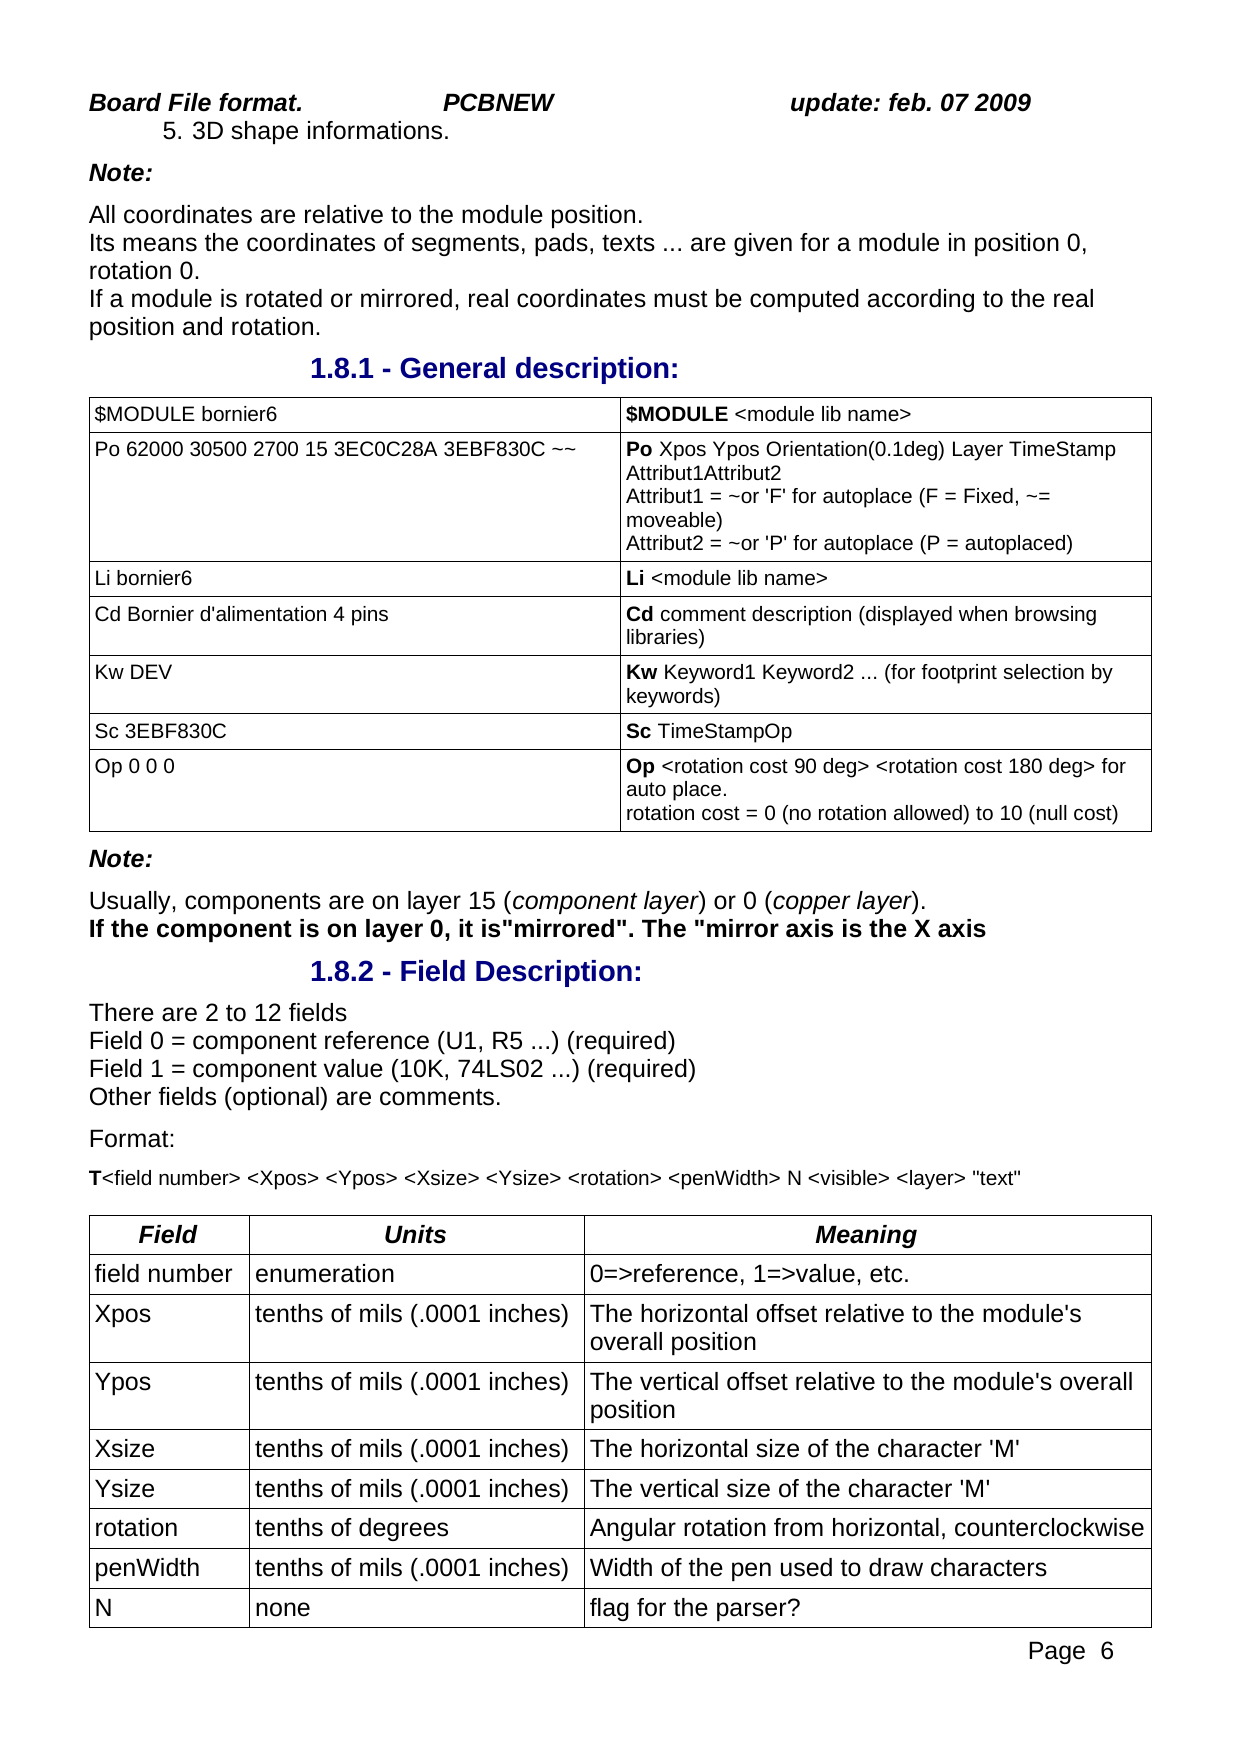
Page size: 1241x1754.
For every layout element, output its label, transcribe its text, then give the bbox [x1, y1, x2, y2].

table_cell Angular rotation from horizontal, counterclockwise [585, 1509, 1151, 1548]
table_cell 0=>reference, 1=>value, etc. [585, 1255, 1151, 1294]
table_cell Sc 3EBF830C [90, 714, 620, 749]
table_cell flag for the parser? [585, 1589, 1151, 1627]
table_cell The vertical size of the character 'M' [585, 1470, 1151, 1508]
list 3D shape informations. [162, 117, 1152, 144]
text Format: [88, 1125, 1152, 1153]
table_cell tenths of mils (.0001 inches) [250, 1295, 584, 1362]
text Note: [88, 158, 1152, 187]
table_cell field number [90, 1255, 249, 1294]
table_cell Ypos [90, 1363, 249, 1429]
subtitle General description: [236, 352, 1152, 385]
text Its means the coordinates of segments, pads, texts ... are given for a module in position 0, rotation 0. [88, 228, 1152, 284]
table_header $MODULE <module lib name> [621, 398, 1151, 432]
table_cell Li bornier6 [90, 562, 620, 596]
table_header $MODULE bornier6 [90, 398, 620, 432]
text If the component is on layer 0, it is"mirrored". The "mirror axis is the X axis [88, 915, 1152, 943]
table_cell Cd Bornier d'alimentation 4 pins [90, 597, 620, 655]
table_cell Op <rotation cost 90 deg> <rotation cost 180 deg> for auto place. rotation cost = 0 (no rotation allowed) to 10 (null cost) [621, 750, 1151, 831]
table_cell Kw DEV [90, 656, 620, 713]
text All coordinates are relative to the module position. [88, 201, 1152, 228]
table_header Field [90, 1216, 249, 1254]
table_cell tenths of degrees [250, 1509, 584, 1548]
table_cell The vertical offset relative to the module's overall position [585, 1363, 1151, 1429]
table_cell The horizontal offset relative to the module's overall position [585, 1295, 1151, 1362]
table_cell Xsize [90, 1430, 249, 1469]
text Usually, components are on layer 15 (component layer) or 0 (copper layer). [88, 887, 1152, 915]
table_header Units [250, 1216, 584, 1254]
table_cell N [90, 1589, 249, 1627]
table_cell Po Xpos Ypos Orientation(0.1deg) Layer TimeStamp Attribut1Attribut2 Attribut1 = ~or 'F' for autoplace (F = Fixed, ~= moveable) Attribut2 = ~or 'P' for autoplace (P = autoplaced) [621, 433, 1151, 561]
table_cell none [250, 1589, 584, 1627]
text Note: [88, 845, 1152, 873]
text Field 1 = component value (10K, 74LS02 ...) (required) [88, 1055, 1152, 1083]
table_header Meaning [585, 1216, 1151, 1254]
table_cell rotation [90, 1509, 249, 1548]
text T<field number> <Xpos> <Ypos> <Xsize> <Ysize> <rotation> <penWidth> N <visible> <layer> "text" [88, 1167, 1152, 1190]
table_cell Sc TimeStampOp [621, 714, 1151, 749]
table_cell Po 62000 30500 2700 15 3EC0C28A 3EBF830C ~~ [90, 433, 620, 561]
text Other fields (optional) are comments. [88, 1083, 1152, 1111]
table_cell Width of the pen used to draw characters [585, 1549, 1151, 1588]
table_cell tenths of mils (.0001 inches) [250, 1430, 584, 1469]
table_cell Cd comment description (displayed when browsing libraries) [621, 597, 1151, 655]
table_cell Kw Keyword1 Keyword2 ... (for footprint selection by keywords) [621, 656, 1151, 713]
table_cell tenths of mils (.0001 inches) [250, 1470, 584, 1508]
table_cell enumeration [250, 1255, 584, 1294]
table_cell Op 0 0 0 [90, 750, 620, 831]
text If a module is rotated or mirrored, real coordinates must be computed according to the real position and rotation. [88, 284, 1152, 341]
text Field 0 = component reference (U1, R5 ...) (required) [88, 1027, 1152, 1055]
table_cell The horizontal size of the character 'M' [585, 1430, 1151, 1469]
table_cell Ysize [90, 1470, 249, 1508]
table_cell Li <module lib name> [621, 562, 1151, 596]
table_cell penWidth [90, 1549, 249, 1588]
text There are 2 to 12 fields [88, 999, 1152, 1027]
table_cell Xpos [90, 1295, 249, 1362]
subtitle Field Description: [236, 954, 1152, 987]
table_cell tenths of mils (.0001 inches) [250, 1363, 584, 1429]
table_cell tenths of mils (.0001 inches) [250, 1549, 584, 1588]
